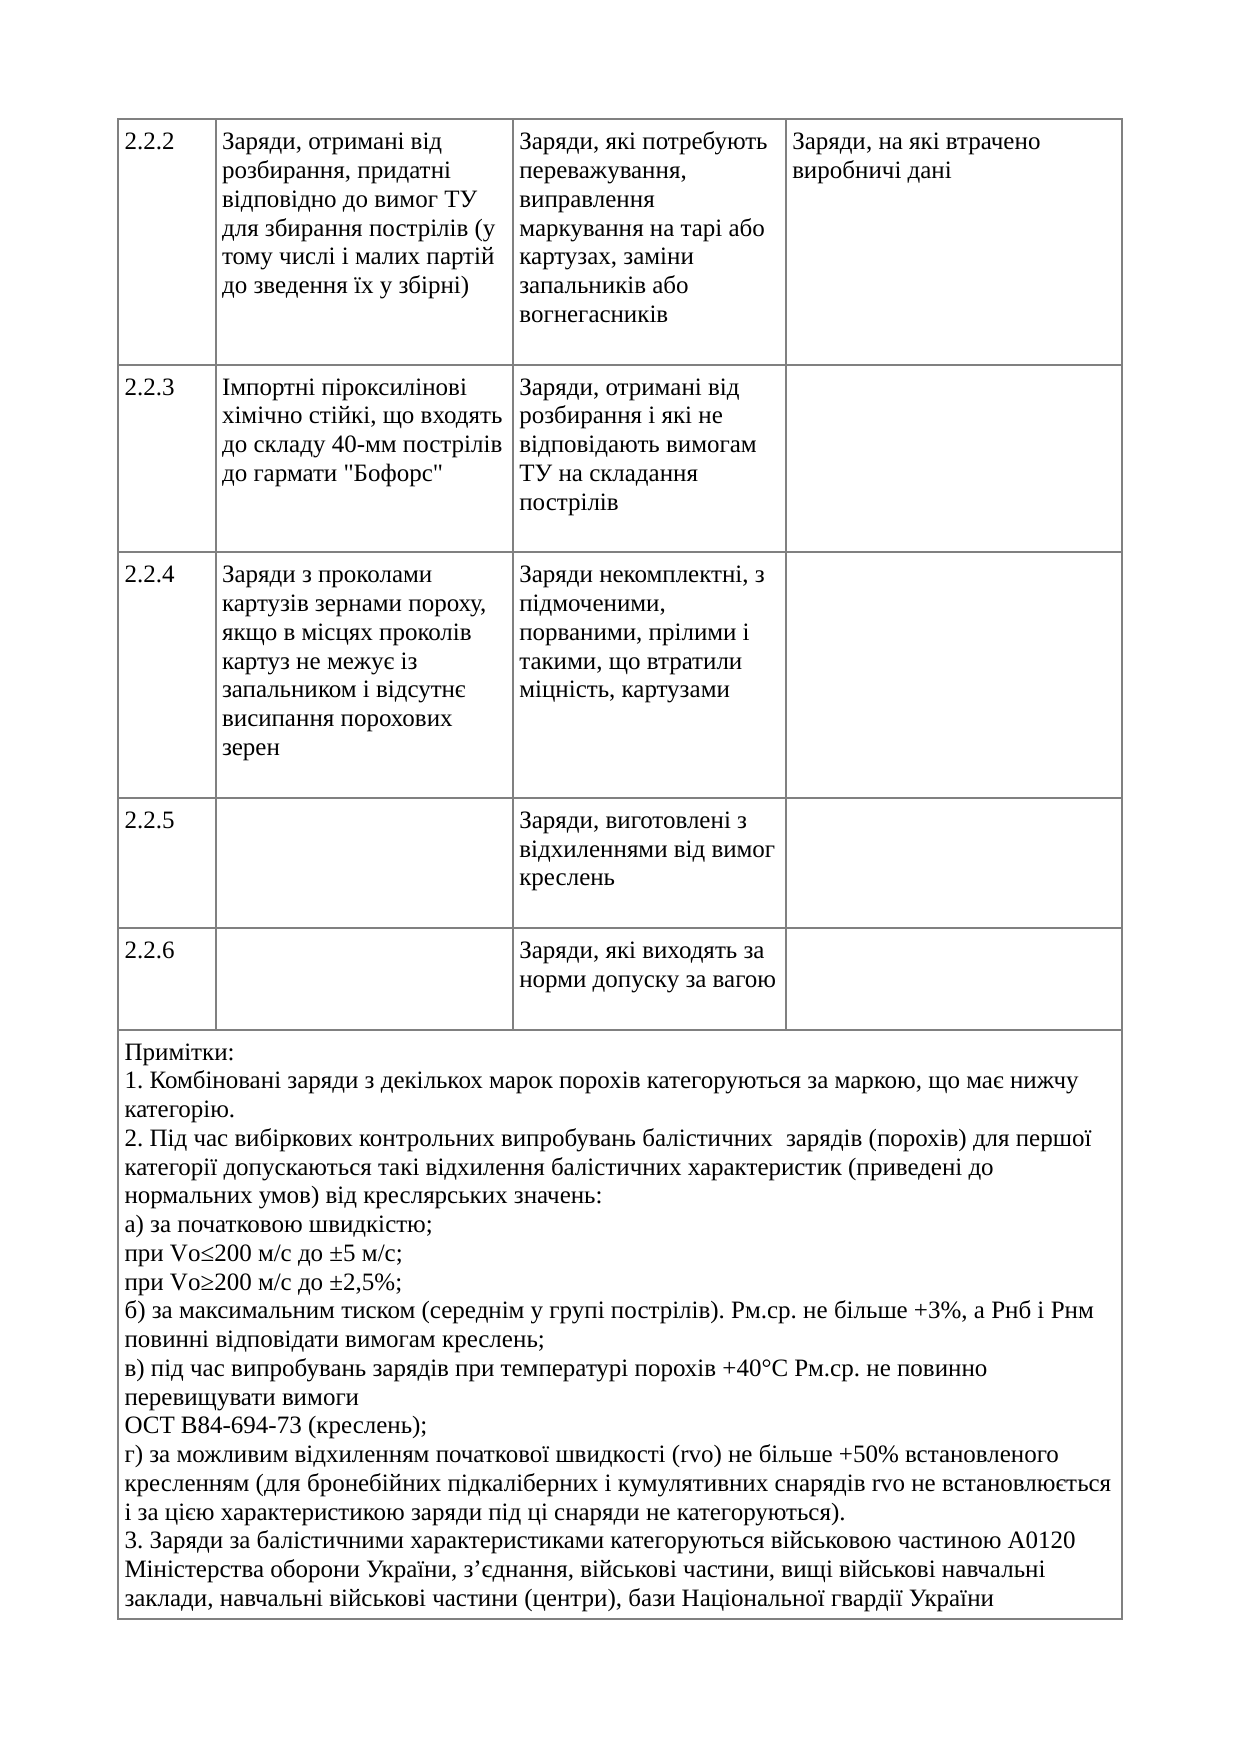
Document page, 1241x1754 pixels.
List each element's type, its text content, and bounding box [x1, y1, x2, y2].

table_cell [787, 799, 1121, 927]
table_cell [217, 799, 512, 927]
table_cell Заряди некомплектні, з підмоченими, порваними, прілими і такими, що втратили міцність, картузами [514, 553, 785, 797]
table_cell Заряди, які потребують переважування, виправлення маркування на тарі або картузах, заміни запальників або вогнегасників [514, 120, 785, 363]
table_cell Примітки: 1. Комбіновані заряди з декількох марок порохів категоруються за маркою, що має нижчу категорію. 2. Під час вибіркових контрольних випробувань балістичних зарядів (порохів) для першої категорії допускаються такі відхилення балістичних характеристик (приведені до нормальних умов) від креслярських значень: а) за початковою швидкістю; при Vо≤200 м/с до ±5 м/с; при Vо≥200 м/с до ±2,5%; б) за максимальним тиском (середнім у групі пострілів). Рм.ср. не більше +3%, а Рнб і Рнм повинні відповідати вимогам креслень; в) під час випробувань зарядів при температурі порохів +40°С Рм.ср. не повинно перевищувати вимоги ОСТ В84-694-73 (креслень); г) за можливим відхиленням початкової швидкості (rvо) не більше +50% встановленого кресленням (для бронебійних підкаліберних і кумулятивних снарядів rvо не встановлюється і за цією характеристикою заряди під ці снаряди не категоруються). 3. Заряди за балістичними характеристиками категоруються військовою частиною А0120 Міністерства оборони України, з’єднання, військові частини, вищі військові навчальні заклади, навчальні військові частини (центри), бази Національної гвардії України [119, 1031, 1121, 1618]
table_cell 2.2.5 [119, 799, 215, 927]
table_cell [787, 553, 1121, 797]
table_cell [787, 366, 1121, 551]
table_cell Заряди, отримані від розбирання, придатні відповідно до вимог ТУ для збирання пострілів (у тому числі і малих партій до зведення їх у збірні) [217, 120, 512, 363]
table_cell Заряди з проколами картузів зернами пороху, якщо в місцях проколів картуз не межує із запальником і відсутнє висипання порохових зерен [217, 553, 512, 797]
table_cell Заряди, які виходять за норми допуску за вагою [514, 929, 785, 1028]
table_cell Заряди, отримані від розбирання і які не відповідають вимогам ТУ на складання пострілів [514, 366, 785, 551]
table_cell 2.2.2 [119, 120, 215, 363]
table_cell Заряди, виготовлені з відхиленнями від вимог креслень [514, 799, 785, 927]
table_cell Імпортні піроксилінові хімічно стійкі, що входять до складу 40-мм пострілів до гармати "Бофорс" [217, 366, 512, 551]
table_cell Заряди, на які втрачено виробничі дані [787, 120, 1121, 363]
table_cell 2.2.6 [119, 929, 215, 1028]
table_cell 2.2.3 [119, 366, 215, 551]
table_cell [217, 929, 512, 1028]
table_cell 2.2.4 [119, 553, 215, 797]
table_cell [787, 929, 1121, 1028]
